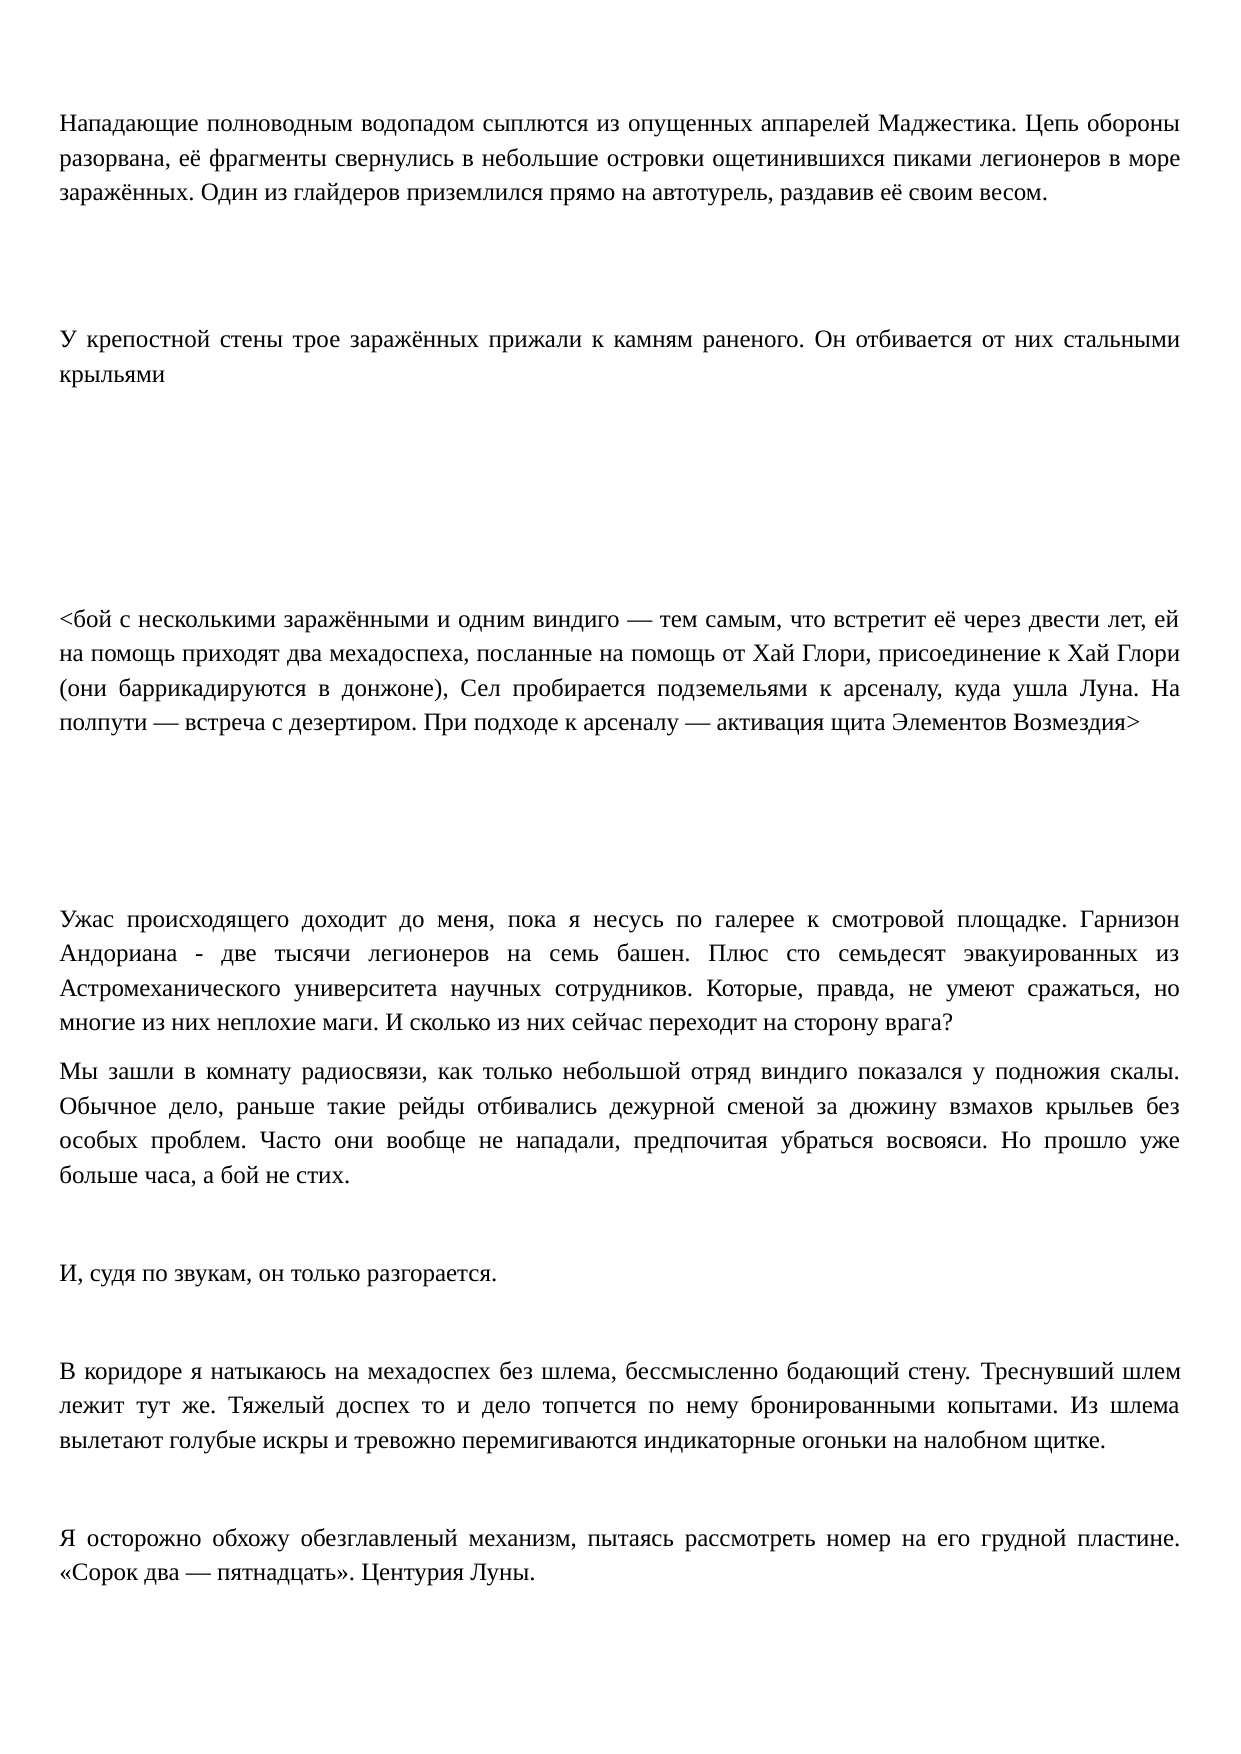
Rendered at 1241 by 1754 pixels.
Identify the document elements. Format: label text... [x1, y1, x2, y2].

text И, судя по звукам, он только разгорается. [59, 1258, 1181, 1287]
text Я осторожно обхожу обезглавленый механизм, пытаясь рассмотреть номер на его грудной пластине. «Сорок два — пятнадцать». Центурия Луны. [59, 1523, 1181, 1586]
text У крепостной стены трое заражённых прижали к камням раненого. Он отбивается от них стальными крыльями [59, 324, 1181, 387]
text <бой с несколькими заражёнными и одним виндиго — тем самым, что встретит её через двести лет, ей на помощь приходят два мехадоспеха, посланные на помощь от Хай Глори, присоединение к Хай Глори (они баррикадируются в донжоне), Сел пробирается подземельями к арсеналу, куда ушла Луна. На полпути — встреча с дезертиром. При подходе к арсеналу — активация щита Элементов Возмездия> [59, 604, 1181, 736]
text Нападающие полноводным водопадом сыплются из опущенных аппарелей Маджестика. Цепь обороны разорвана, её фрагменты свернулись в небольшие островки ощетинившихся пиками легионеров в море заражённых. Один из глайдеров приземлился прямо на автотурель, раздавив её своим весом. [59, 108, 1181, 206]
text Мы зашли в комнату радиосвязи, как только небольшой отряд виндиго показался у подножия скалы. Обычное дело, раньше такие рейды отбивались дежурной сменой за дюжину взмахов крыльев без особых проблем. Часто они вообще не нападали, предпочитая убраться восвояси. Но прошло уже больше часа, а бой не стих. [59, 1056, 1181, 1188]
text В коридоре я натыкаюсь на мехадоспех без шлема, бессмысленно бодающий стену. Треснувший шлем лежит тут же. Тяжелый доспех то и дело топчется по нему бронированными копытами. Из шлема вылетают голубые искры и тревожно перемигиваются индикаторные огоньки на налобном щитке. [59, 1356, 1181, 1454]
text Ужас происходящего доходит до меня, пока я несусь по галерее к смотровой площадке. Гарнизон Андориана - две тысячи легионеров на семь башен. Плюс сто семьдесят эвакуированных из Астромеханического университета научных сотрудников. Которые, правда, не умеют сражаться, но многие из них неплохие маги. И сколько из них сейчас переходит на сторону врага? [59, 904, 1181, 1036]
